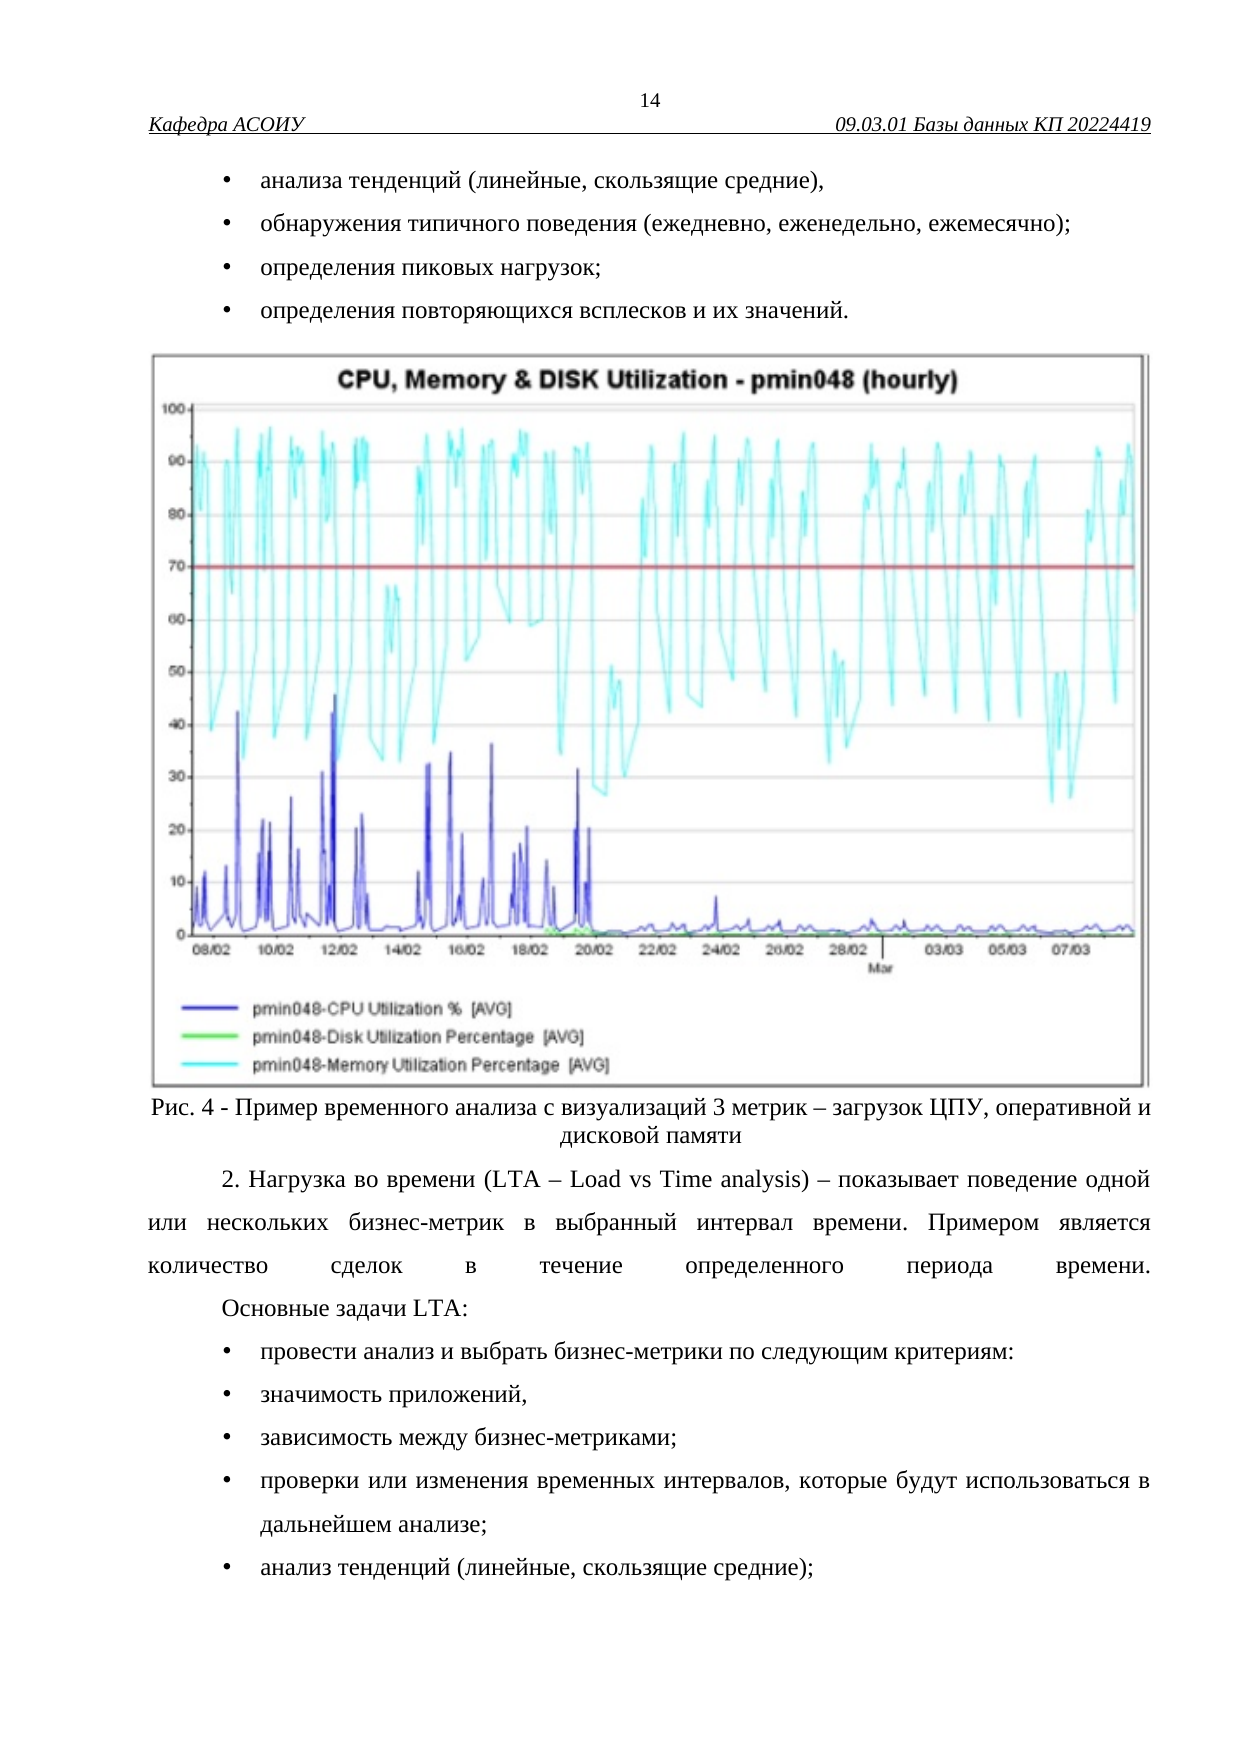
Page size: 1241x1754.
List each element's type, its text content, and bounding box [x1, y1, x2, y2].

list обнаружения типичного поведения (ежедневно, еженедельно, ежемесячно); [223, 208, 1152, 237]
list зависимость между бизнес-метриками; [223, 1422, 1152, 1451]
text 2. Нагрузка во времени (LTA – Load vs Time analysis) – показывает поведение одной или нескольких бизнес-метрик в выбранный интервал времени. Примером является количество сделок в течение определенного периода времени. Основные задачи LTA: [148, 1164, 1152, 1322]
list анализа тенденций (линейные, скользящие средние), [223, 165, 1152, 194]
list определения пиковых нагрузок; [223, 252, 1152, 280]
list проверки или изменения временных интервалов, которые будут использоваться в дальнейшем анализе; [223, 1466, 1152, 1537]
picture [148, 350, 1153, 1092]
text Рис. 4 - Пример временного анализа с визуализаций 3 метрик – загрузок ЦПУ, оперативной и дисковой памяти [148, 1092, 1154, 1149]
list значимость приложений, [223, 1379, 1152, 1408]
list провести анализ и выбрать бизнес-метрики по следующим критериям: [223, 1336, 1152, 1365]
list определения повторяющихся всплесков и их значений. [223, 295, 1152, 323]
list анализ тенденций (линейные, скользящие средние); [223, 1552, 1152, 1581]
